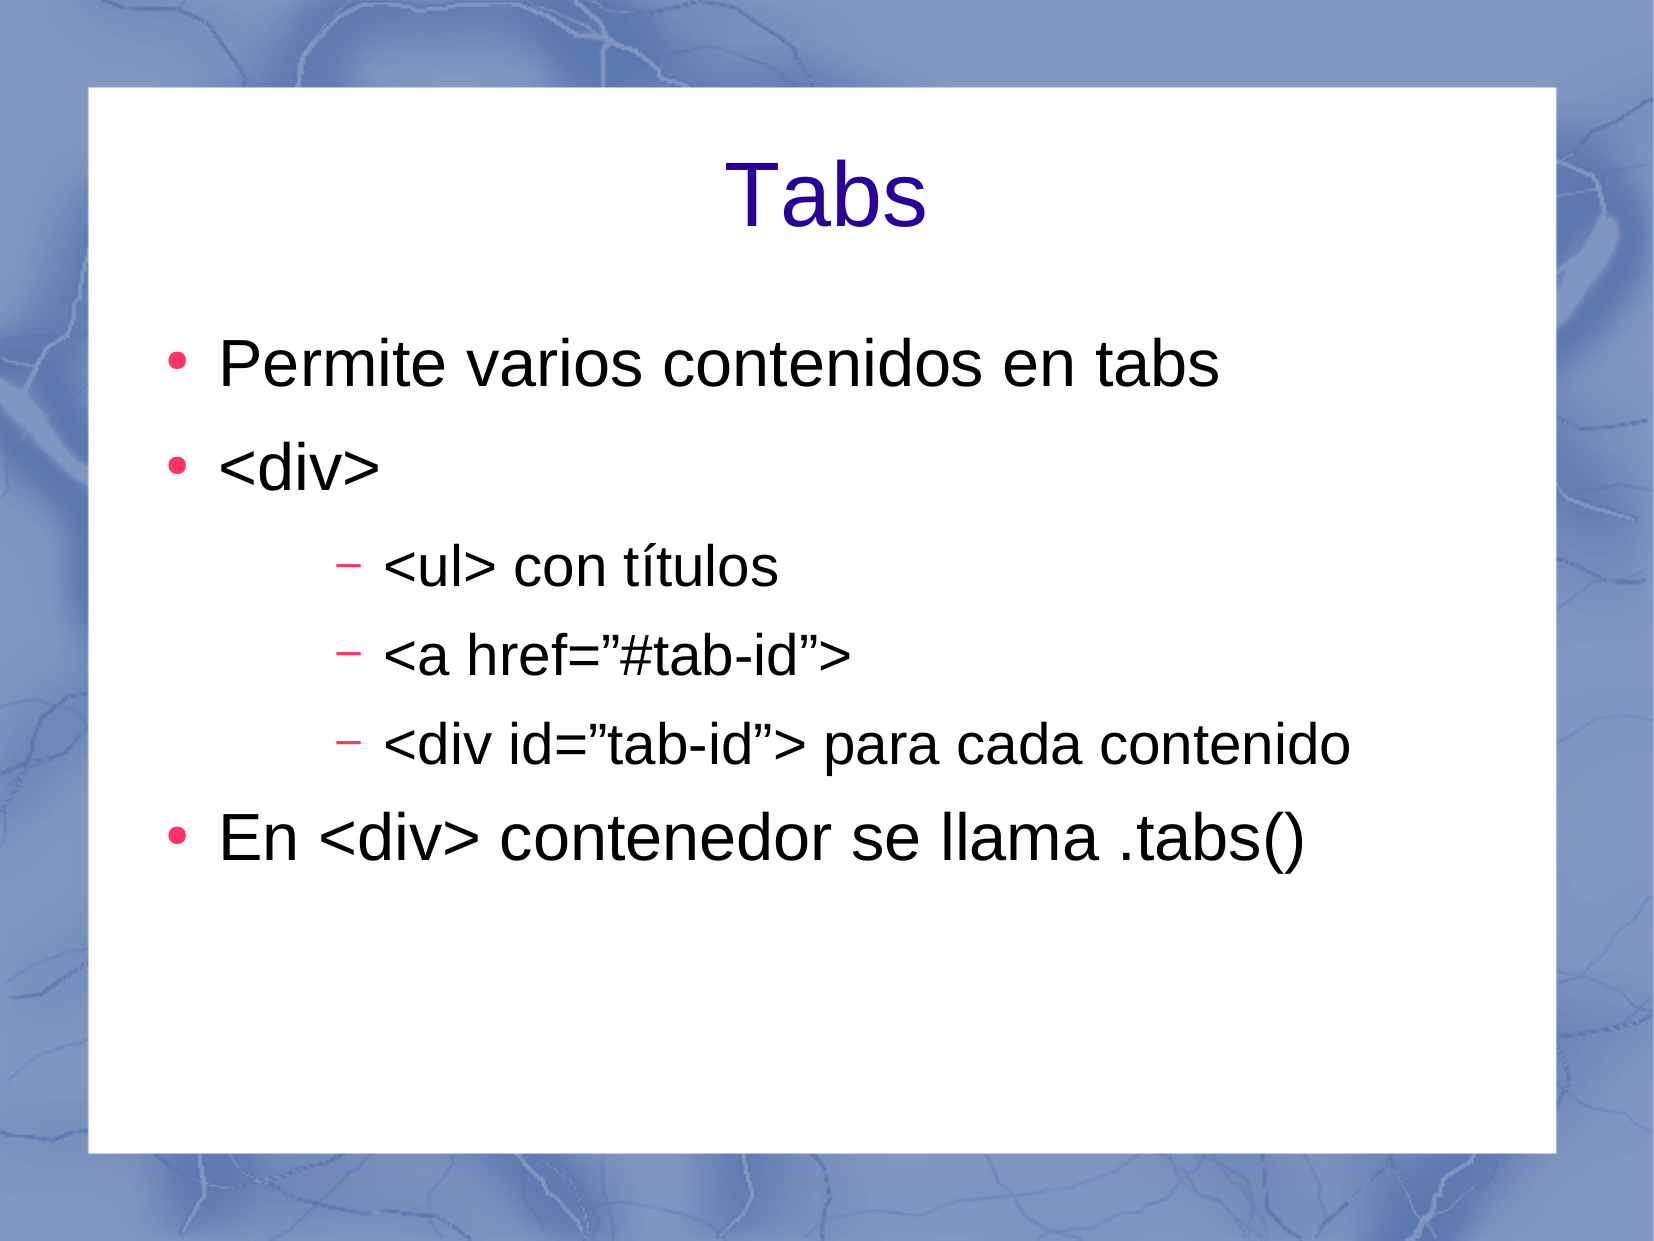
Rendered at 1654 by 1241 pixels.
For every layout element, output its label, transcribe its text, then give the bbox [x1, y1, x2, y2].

list Permite varios contenidos en tabs <div> <ul> con títulos <a href=”#tab-id”> <div id=”tab-id”> para cada contenido En <div> contenedor se llama .tabs() [147, 325, 1506, 1045]
title Tabs [118, 90, 1536, 298]
picture [0, 0, 1654, 1241]
